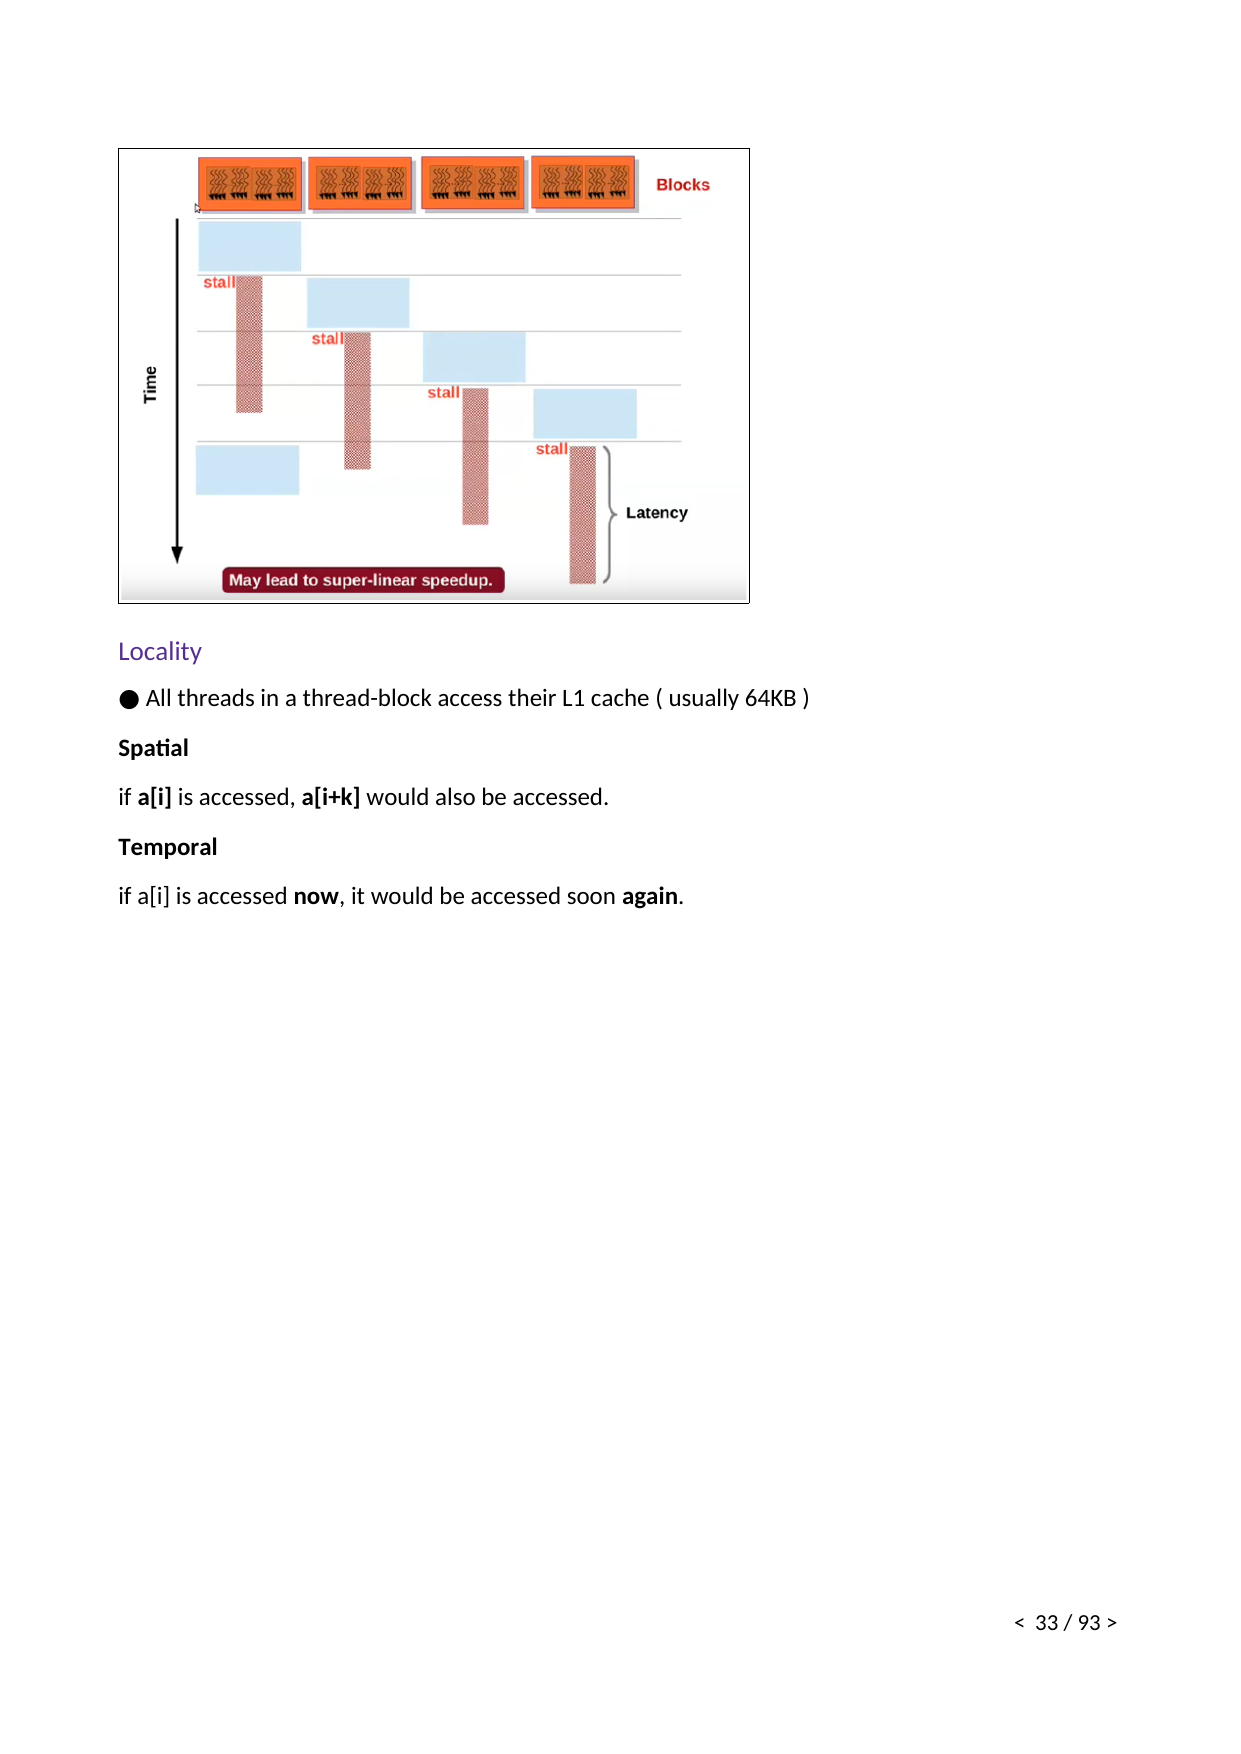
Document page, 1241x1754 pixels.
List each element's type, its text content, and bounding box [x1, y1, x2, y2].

text if a[i] is accessed, a[i+k] would also be accessed. [118, 781, 1122, 812]
subtitle Locality [118, 634, 1122, 667]
text Temporal [118, 831, 1122, 861]
picture [121, 150, 747, 600]
text ● All threads in a thread-block access their L1 cache ( usually 64KB ) [118, 682, 1122, 713]
text if a[i] is accessed now, it would be accessed soon again. [118, 880, 1122, 911]
text Spatial [118, 732, 1122, 762]
